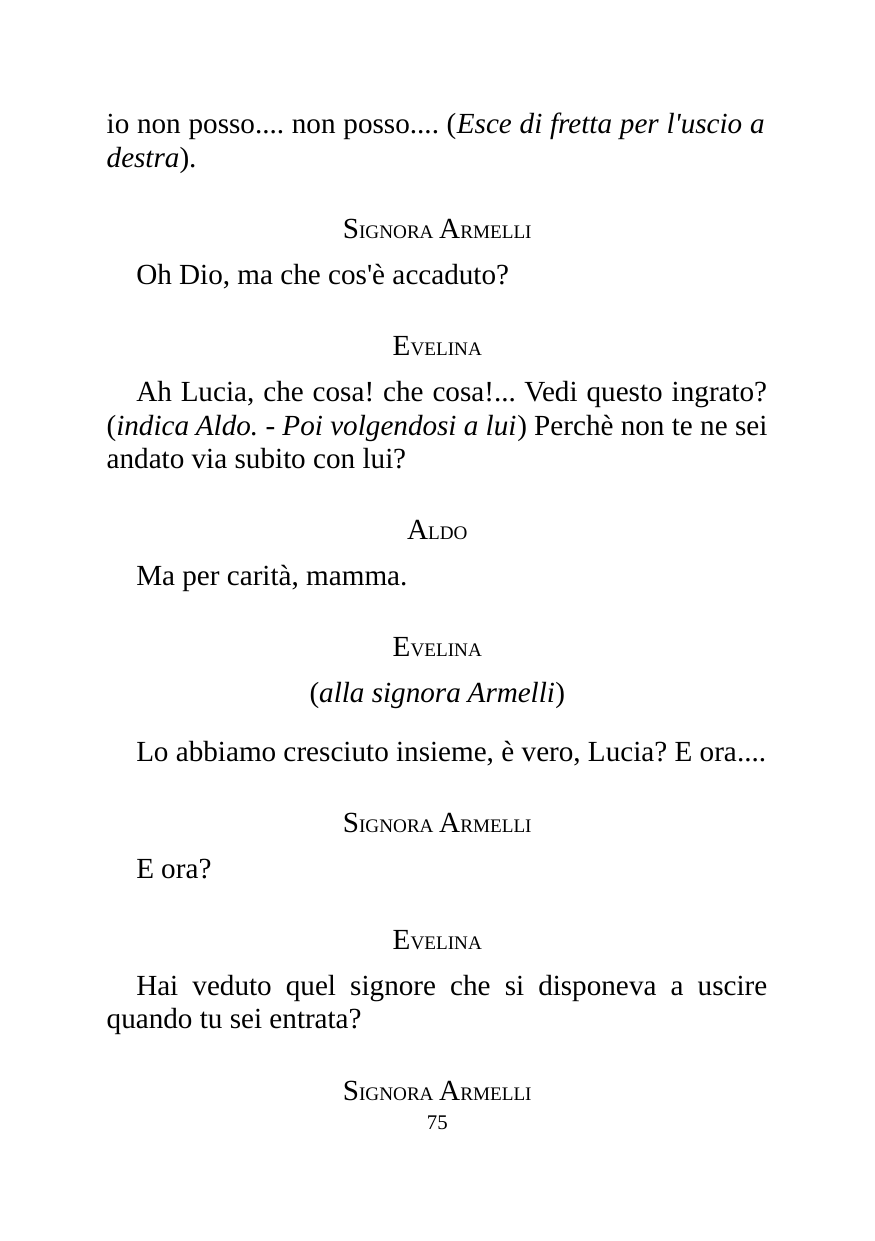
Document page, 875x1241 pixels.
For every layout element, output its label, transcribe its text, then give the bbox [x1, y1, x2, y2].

text Ma per carità, mamma. [106, 558, 768, 592]
text io non posso.... non posso.... (Esce di fretta per l'uscio a destra). [106, 106, 768, 173]
text Hai veduto quel signore che si disponeva a uscire quando tu sei entrata? [106, 968, 768, 1035]
text Signora Armelli [106, 805, 768, 838]
text Evelina [106, 328, 768, 362]
text Ah Lucia, che cosa! che cosa!... Vedi questo ingrato? (indica Aldo. - Poi volgendosi a lui) Perchè non te ne sei andato via subito con lui? [106, 374, 768, 475]
text Signora Armelli [106, 1073, 768, 1106]
text Evelina [106, 922, 768, 956]
text Evelina [106, 629, 768, 663]
text Aldo [106, 512, 768, 546]
text E ora? [106, 851, 768, 884]
text Signora Armelli [106, 211, 768, 244]
text (alla signora Armelli) [106, 675, 768, 709]
text Oh Dio, ma che cos'è accaduto? [106, 257, 768, 291]
text Lo abbiamo cresciuto insieme, è vero, Lucia? E ora.... [106, 734, 768, 767]
